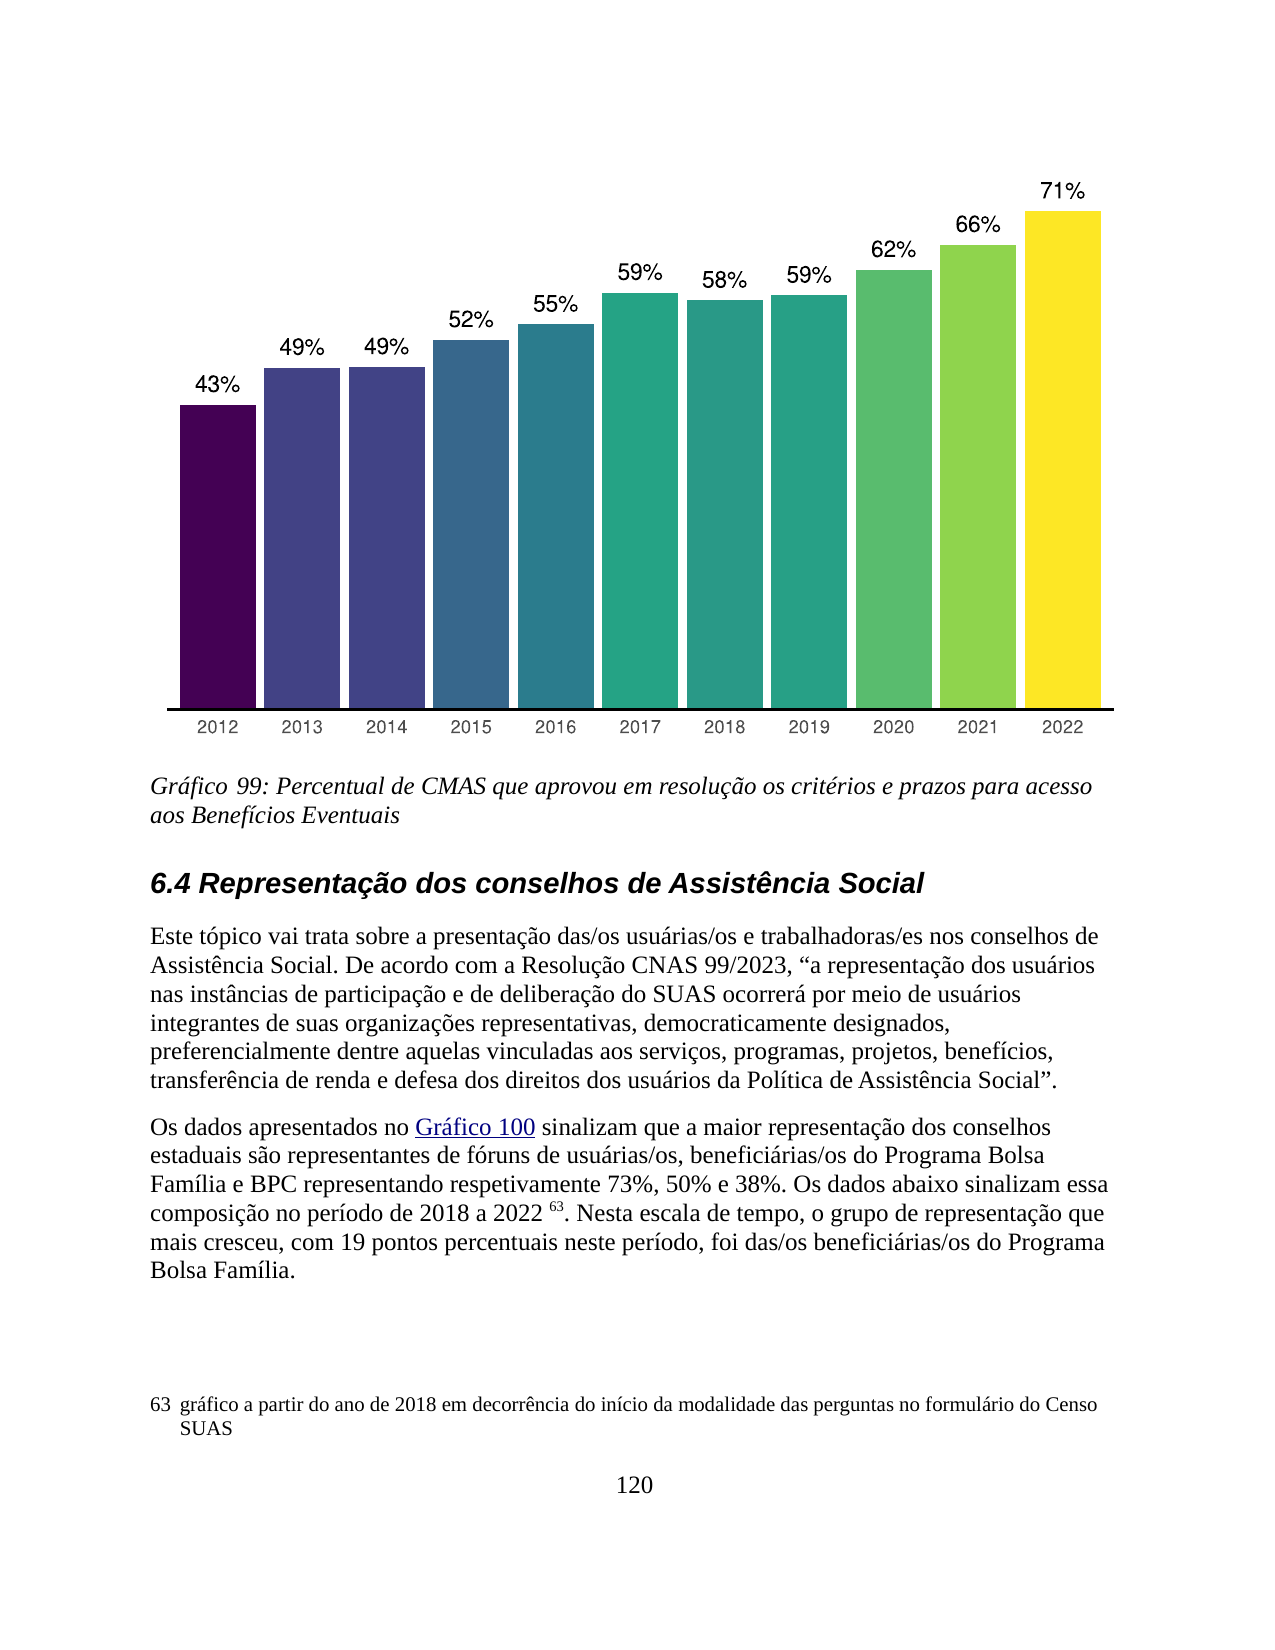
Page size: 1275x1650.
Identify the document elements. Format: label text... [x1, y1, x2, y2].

text gráfico a partir do ano de 2018 em decorrência do início da modalidade das perguntas no formulário do Censo SUAS [150, 1392, 1125, 1440]
table_header Gráfico 99: Percentual de CMAS que aprovou em resolução os critérios e prazos para acesso aos Benefícios Eventuais [150, 751, 1125, 841]
subtitle 6.4 Representação dos conselhos de Assistência Social [150, 866, 1125, 900]
text Este tópico vai trata sobre a presentação das/os usuárias/os e trabalhadoras/es nos conselhos de Assistência Social. De acordo com a Resolução CNAS 99/2023, “a representação dos usuários nas instâncias de participação e de deliberação do SUAS ocorrerá por meio de usuários integrantes de suas organizações representativas, democraticamente designados, preferencialmente dentre aquelas vinculadas aos serviços, programas, projetos, benefícios, transferência de renda e defesa dos direitos dos usuários da Política de Assistência Social”. [150, 921, 1125, 1094]
text Os dados apresentados no Gráfico 100 sinalizam que a maior representação dos conselhos estaduais são representantes de fóruns de usuárias/os, beneficiárias/os do Programa Bolsa Família e BPC representando respetivamente 73%, 50% e 38%. Os dados abaixo sinalizam essa composição no período de 2018 a 2022 . Nesta escala de tempo, o grupo de representação que mais cresceu, com 19 pontos percentuais neste período, foi das/os beneficiárias/os do Programa Bolsa Família. [150, 1112, 1125, 1284]
